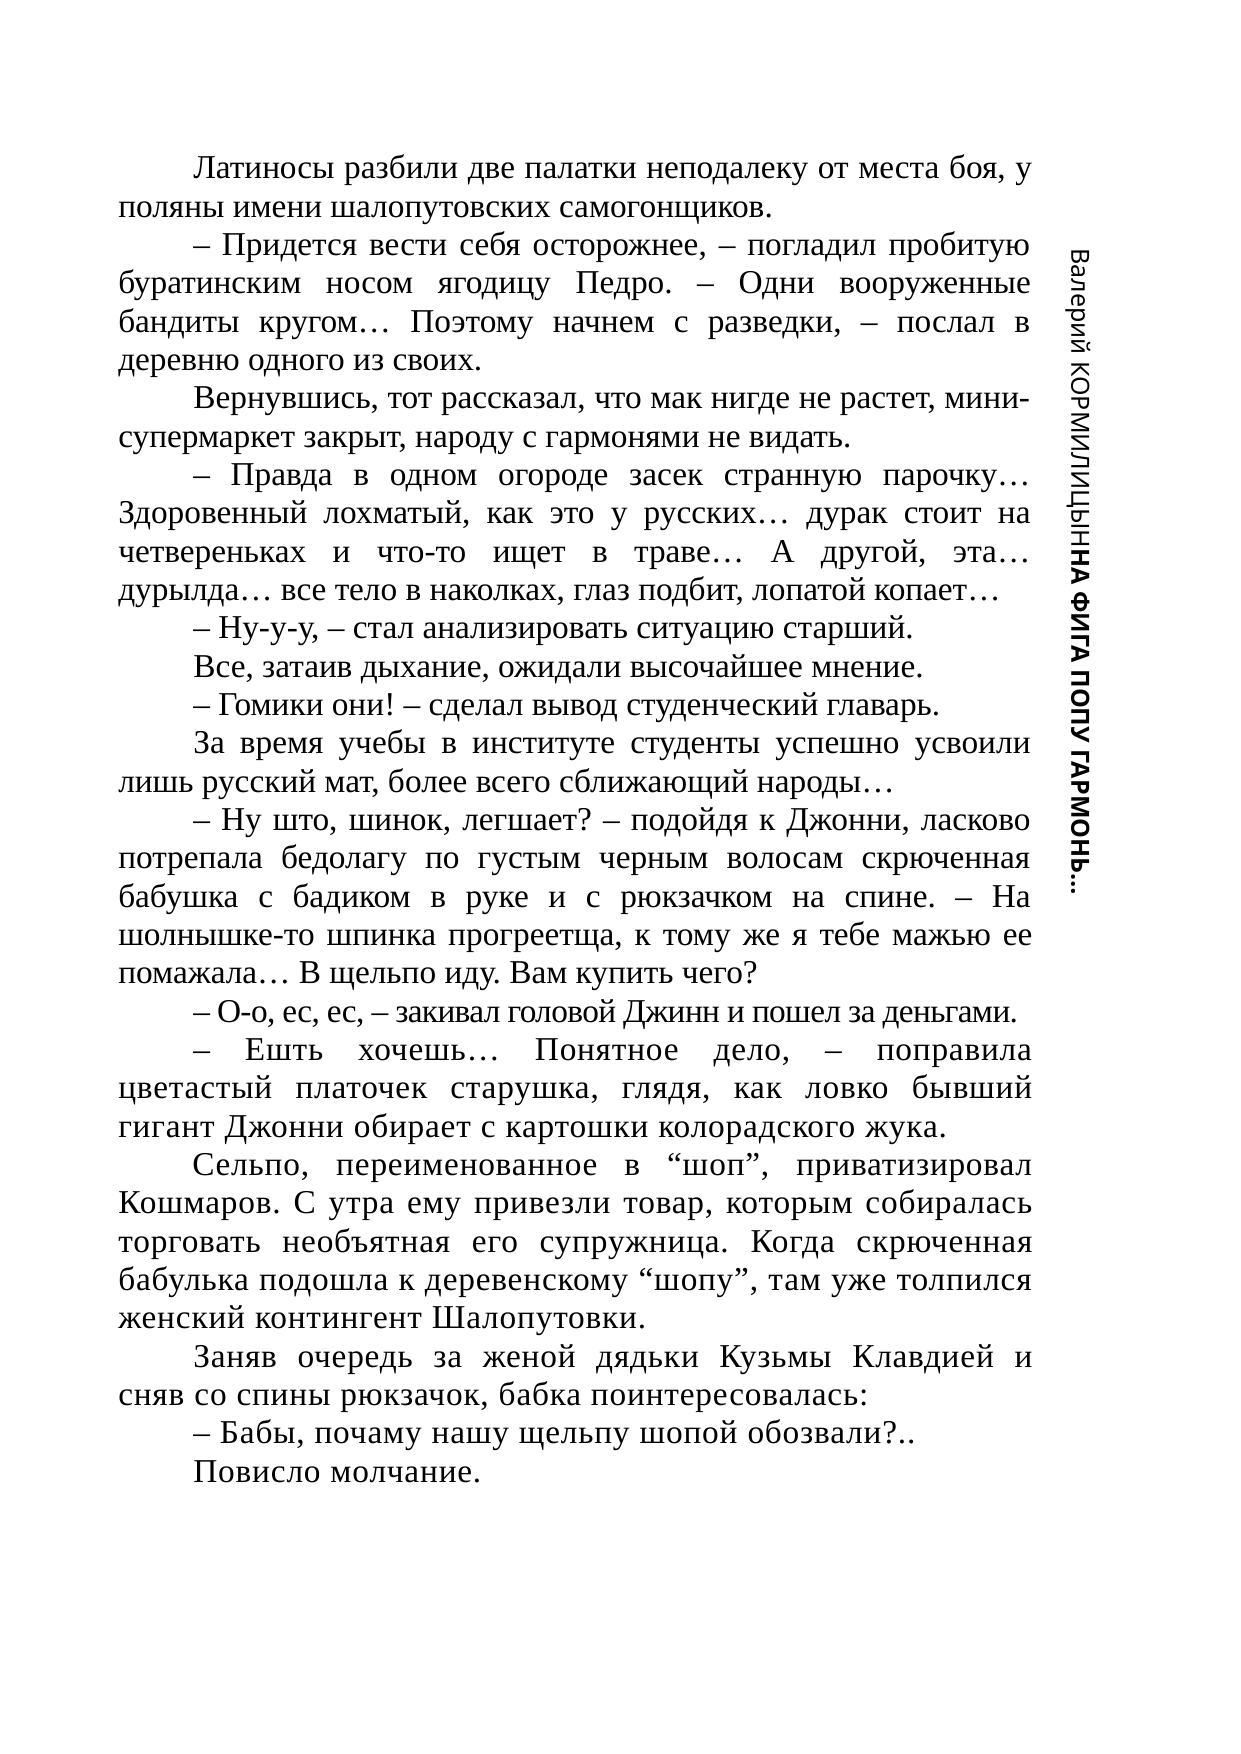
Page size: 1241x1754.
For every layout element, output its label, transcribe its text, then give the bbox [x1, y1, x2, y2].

subtitle – Ну-у-у, – стал анализировать ситуацию старший. [118, 608, 1033, 646]
subtitle – Правда в одном огороде засек странную парочку… Здоровенный лохматый, как это у русских… дурак стоит на четвереньках и что-то ищет в траве… А другой, эта… дурылда… все тело в наколках, глаз подбит, лопатой копает… [118, 454, 1033, 608]
text Сельпо, переименованное в “шоп”, приватизировал Кошмаров. С утра ему привезли товар, которым собиралась торговать необъятная его супружница. Когда скрюченная бабулька подошла к деревенскому “шопу”, там уже толпился женский контингент Шалопутовки. [118, 1144, 1033, 1336]
subtitle – Ну што, шинок, легшает? – подойдя к Джонни, ласково потрепала бедолагу по густым черным волосам скрюченная бабушка с бадиком в руке и с рюкзачком на спине. – На шолнышке-то шпинка прогреетща, к тому же я тебе мажью ее помажала… В щельпо иду. Вам купить чего? [118, 799, 1033, 991]
subtitle – Придется вести себя осторожнее, – погладил пробитую буратинским носом ягодицу Педро. – Одни вооруженные бандиты кругом… Поэтому начнем с разведки, – послал в деревню одного из своих. [118, 224, 1033, 378]
subtitle За время учебы в институте студенты успешно усвоили лишь русский мат, более всего сближающий народы… [118, 723, 1033, 799]
subtitle – О-о, ес, ес, – закивал головой Джинн и пошел за деньгами. [118, 991, 1033, 1029]
subtitle – Ешть хочешь… Понятное дело, – поправила цветастый платочек старушка, глядя, как ловко бывший гигант Джонни обирает с картошки колорадского жука. [118, 1029, 1033, 1144]
subtitle Вернувшись, тот рассказал, что мак нигде не растет, мини-супермаркет закрыт, народу с гармонями не видать. [118, 378, 1033, 454]
subtitle Заняв очередь за женой дядьки Кузьмы Клавдией и сняв со спины рюкзачок, бабка поинтересовалась: [118, 1336, 1033, 1413]
subtitle Все, затаив дыхание, ожидали высочайшее мнение. [118, 646, 1033, 684]
subtitle – Гомики они! – сделал вывод студенческий главарь. [118, 684, 1033, 723]
subtitle Повисло молчание. [118, 1451, 1033, 1489]
subtitle Латиносы разбили две палатки неподалеку от места боя, у поляны имени шалопутовских самогонщиков. [118, 148, 1033, 224]
subtitle – Бабы, почаму нашу щельпу шопой обозвали?.. [118, 1413, 1033, 1451]
